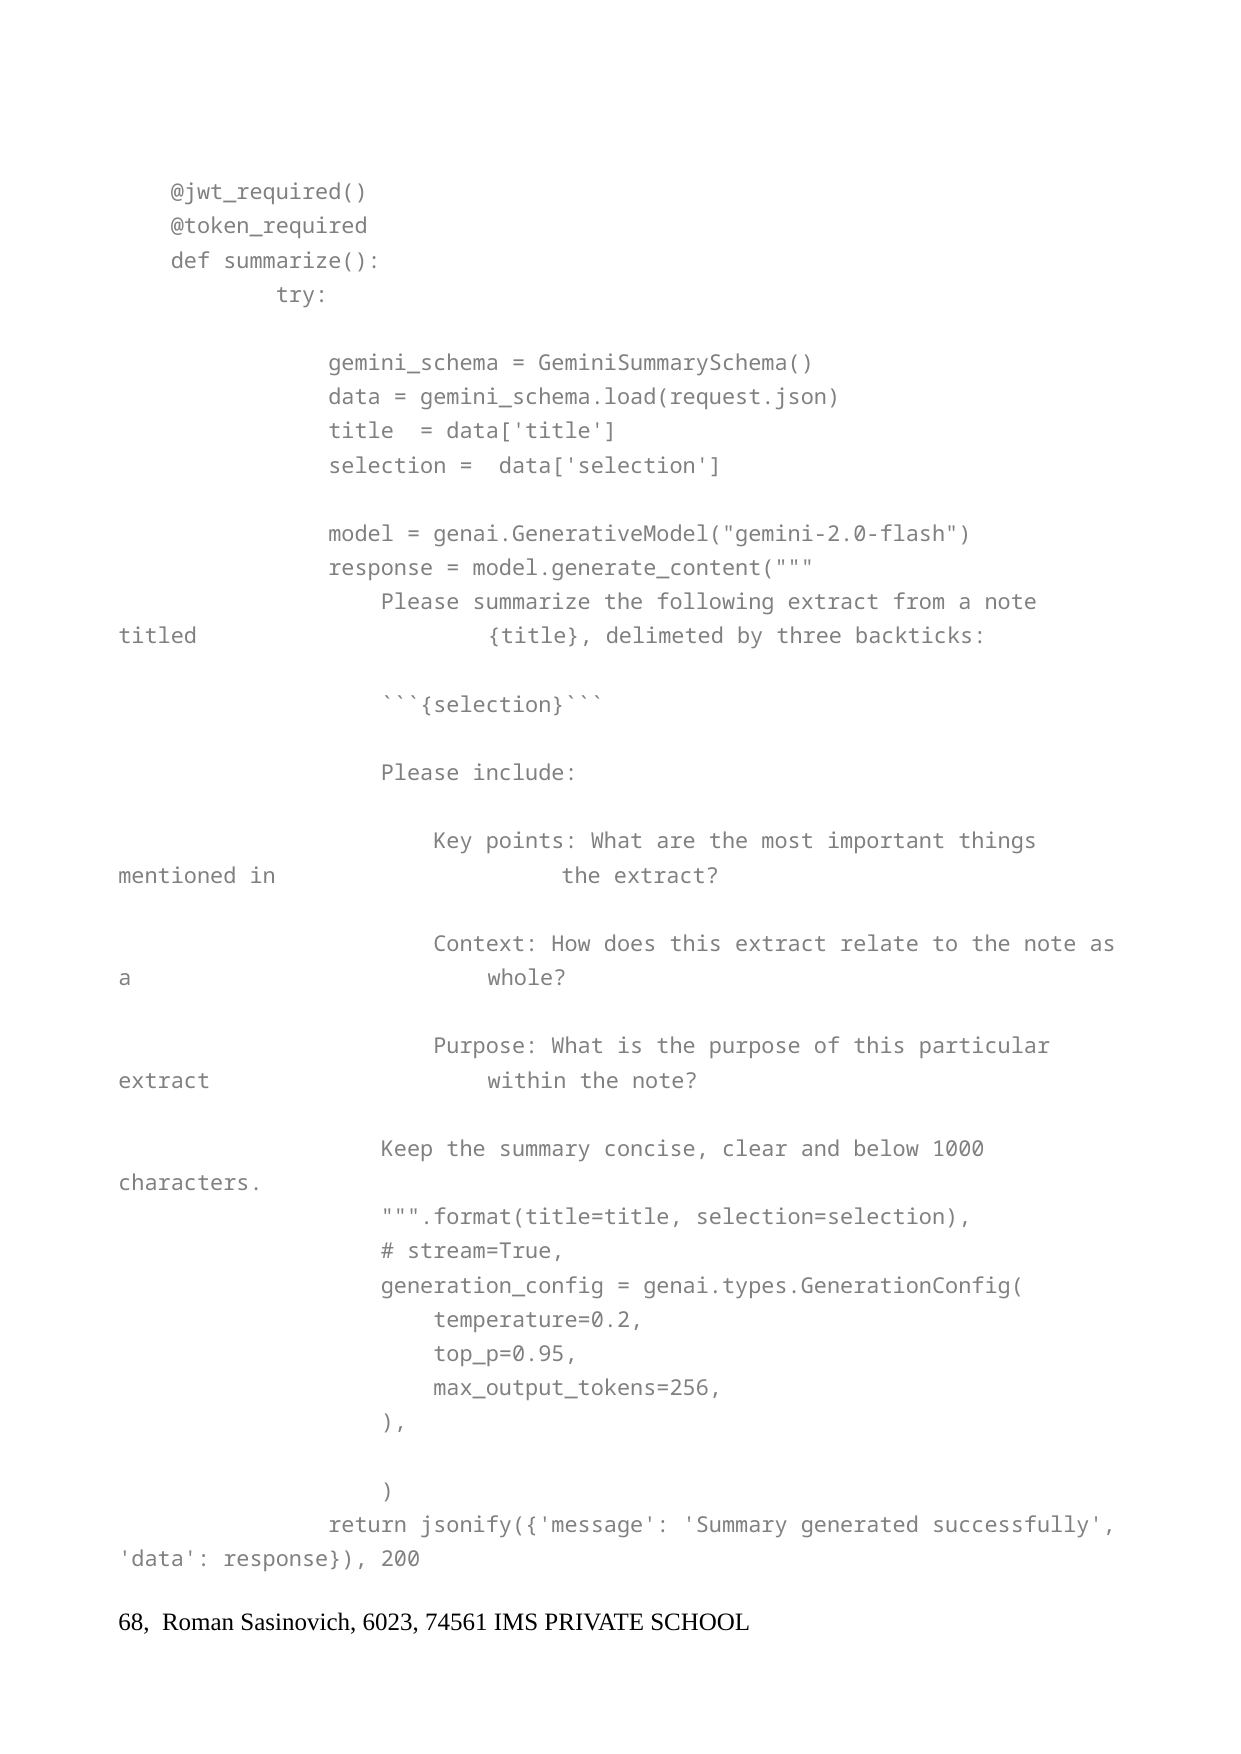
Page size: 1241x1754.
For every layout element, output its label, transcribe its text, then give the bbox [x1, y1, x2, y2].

text ), [118, 1406, 1122, 1436]
text """.format(title=title, selection=selection), [118, 1201, 1122, 1231]
text data = gemini_schema.load(request.json) [118, 381, 1122, 411]
text model = genai.GenerativeModel("gemini-2.0-flash") [118, 518, 1122, 548]
text gemini_schema = GeminiSummarySchema() [118, 347, 1122, 377]
text generation_config = genai.types.GenerationConfig( [118, 1270, 1122, 1299]
text top_p=0.95, [118, 1338, 1122, 1368]
text return jsonify({'message': 'Summary generated successfully', 'data': response}), 200 [118, 1509, 1122, 1573]
text Context: How does this extract relate to the note as a whole? [118, 928, 1122, 992]
text Purpose: What is the purpose of this particular extract within the note? [118, 1031, 1122, 1094]
text selection = data['selection'] [118, 450, 1122, 479]
text @jwt_required() [118, 176, 1122, 206]
text max_output_tokens=256, [118, 1372, 1122, 1402]
text Please include: [118, 757, 1122, 787]
text Key points: What are the most important things mentioned in the extract? [118, 826, 1122, 889]
text @token_required [118, 211, 1122, 240]
text Please summarize the following extract from a note titled {title}, delimeted by three backticks: [118, 586, 1122, 650]
text ) [118, 1475, 1122, 1504]
text def summarize(): [118, 245, 1122, 274]
text title = data['title'] [118, 416, 1122, 445]
text temperature=0.2, [118, 1304, 1122, 1334]
text response = model.generate_content(""" [118, 552, 1122, 582]
text # stream=True, [118, 1236, 1122, 1265]
text ```{selection}``` [118, 689, 1122, 719]
text try: [118, 279, 1122, 309]
text Keep the summary concise, clear and below 1000 characters. [118, 1133, 1122, 1197]
